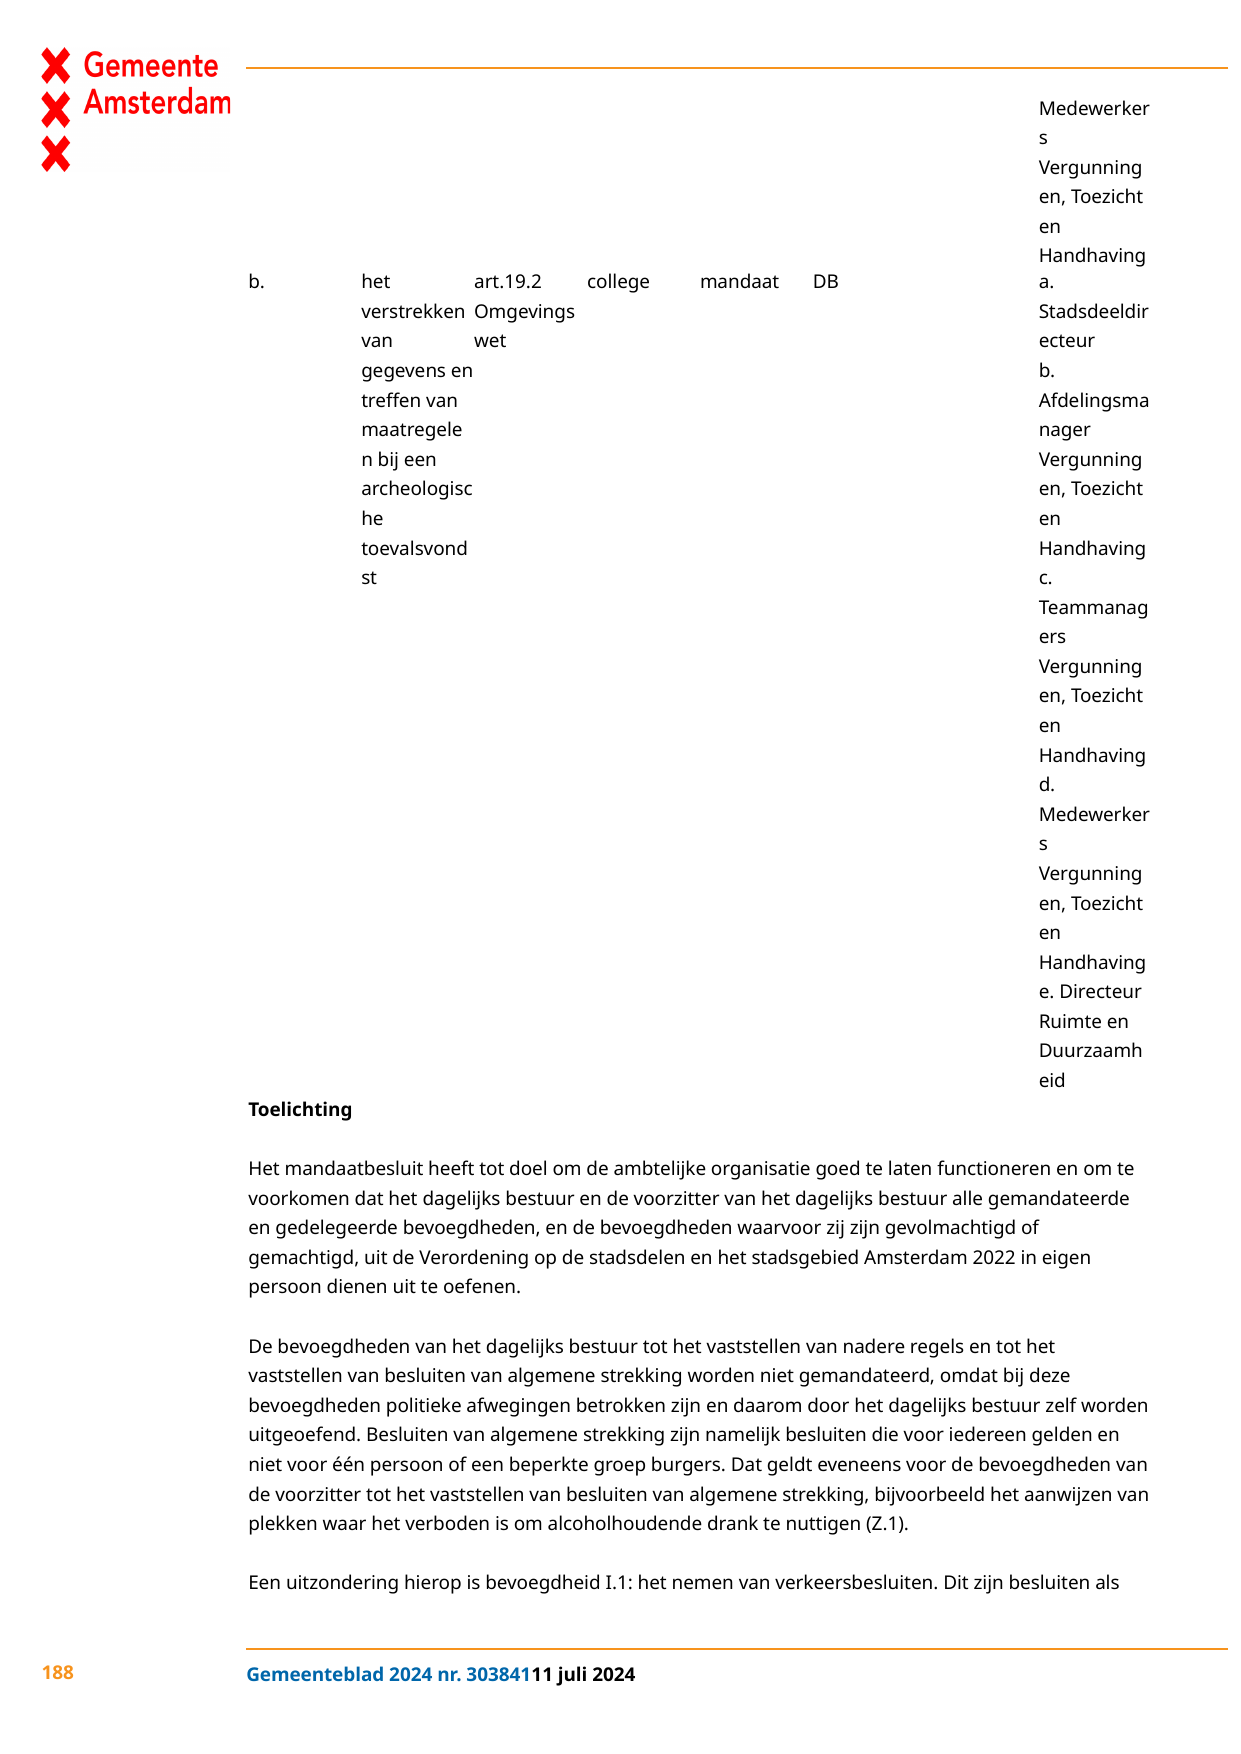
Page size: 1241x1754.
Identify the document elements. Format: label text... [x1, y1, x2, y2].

text Een uitzondering hierop is bevoegdheid I.1: het nemen van verkeersbesluiten. Dit zijn besluiten als [248, 1569, 1152, 1595]
table_cell [587, 95, 700, 268]
table_cell het verstrekken van gegevens en treffen van maatregelen bij een archeologische toevalsvondst [361, 269, 474, 1093]
text Het mandaatbesluit heeft tot doel om de ambtelijke organisatie goed te laten functioneren en om te voorkomen dat het dagelijks bestuur en de voorzitter van het dagelijks bestuur alle gemandateerde en gedelegeerde bevoegdheden, en de bevoegdheden waarvoor zij zijn gevolmachtigd of gemachtigd, uit de Verordening op de stadsdelen en het stadsgebied Amsterdam 2022 in eigen persoon dienen uit te oefenen. [248, 1155, 1152, 1299]
table_cell [248, 95, 361, 268]
table_cell [926, 269, 1038, 1093]
text Toelichting [248, 1096, 1152, 1122]
table_cell [813, 95, 926, 268]
table_cell DB [813, 269, 926, 1093]
table_cell college [587, 269, 700, 1093]
table_cell b. [248, 269, 361, 1093]
table_cell [700, 95, 813, 268]
table_cell art.19.2 Omgevingswet [474, 269, 587, 1093]
table_cell a. Stadsdeeldirecteur b. Afdelingsmanager Vergunningen, Toezicht en Handhaving c. Teammanagers Vergunningen, Toezicht en Handhaving d. Medewerkers Vergunningen, Toezicht en Handhaving e. Directeur Ruimte en Duurzaamheid [1039, 269, 1152, 1093]
picture [41, 47, 231, 172]
table_cell Medewerkers Vergunningen, Toezicht en Handhaving [1039, 95, 1152, 268]
table_cell [474, 95, 587, 268]
table_cell [926, 95, 1038, 268]
text De bevoegdheden van het dagelijks bestuur tot het vaststellen van nadere regels en tot het vaststellen van besluiten van algemene strekking worden niet gemandateerd, omdat bij deze bevoegdheden politieke afwegingen betrokken zijn en daarom door het dagelijks bestuur zelf worden uitgeoefend. Besluiten van algemene strekking zijn namelijk besluiten die voor iedereen gelden en niet voor één persoon of een beperkte groep burgers. Dat geldt eveneens voor de bevoegdheden van de voorzitter tot het vaststellen van besluiten van algemene strekking, bijvoorbeeld het aanwijzen van plekken waar het verboden is om alcoholhoudende drank te nuttigen (Z.1). [248, 1333, 1152, 1536]
table_cell [361, 95, 474, 268]
table_cell mandaat [700, 269, 813, 1093]
